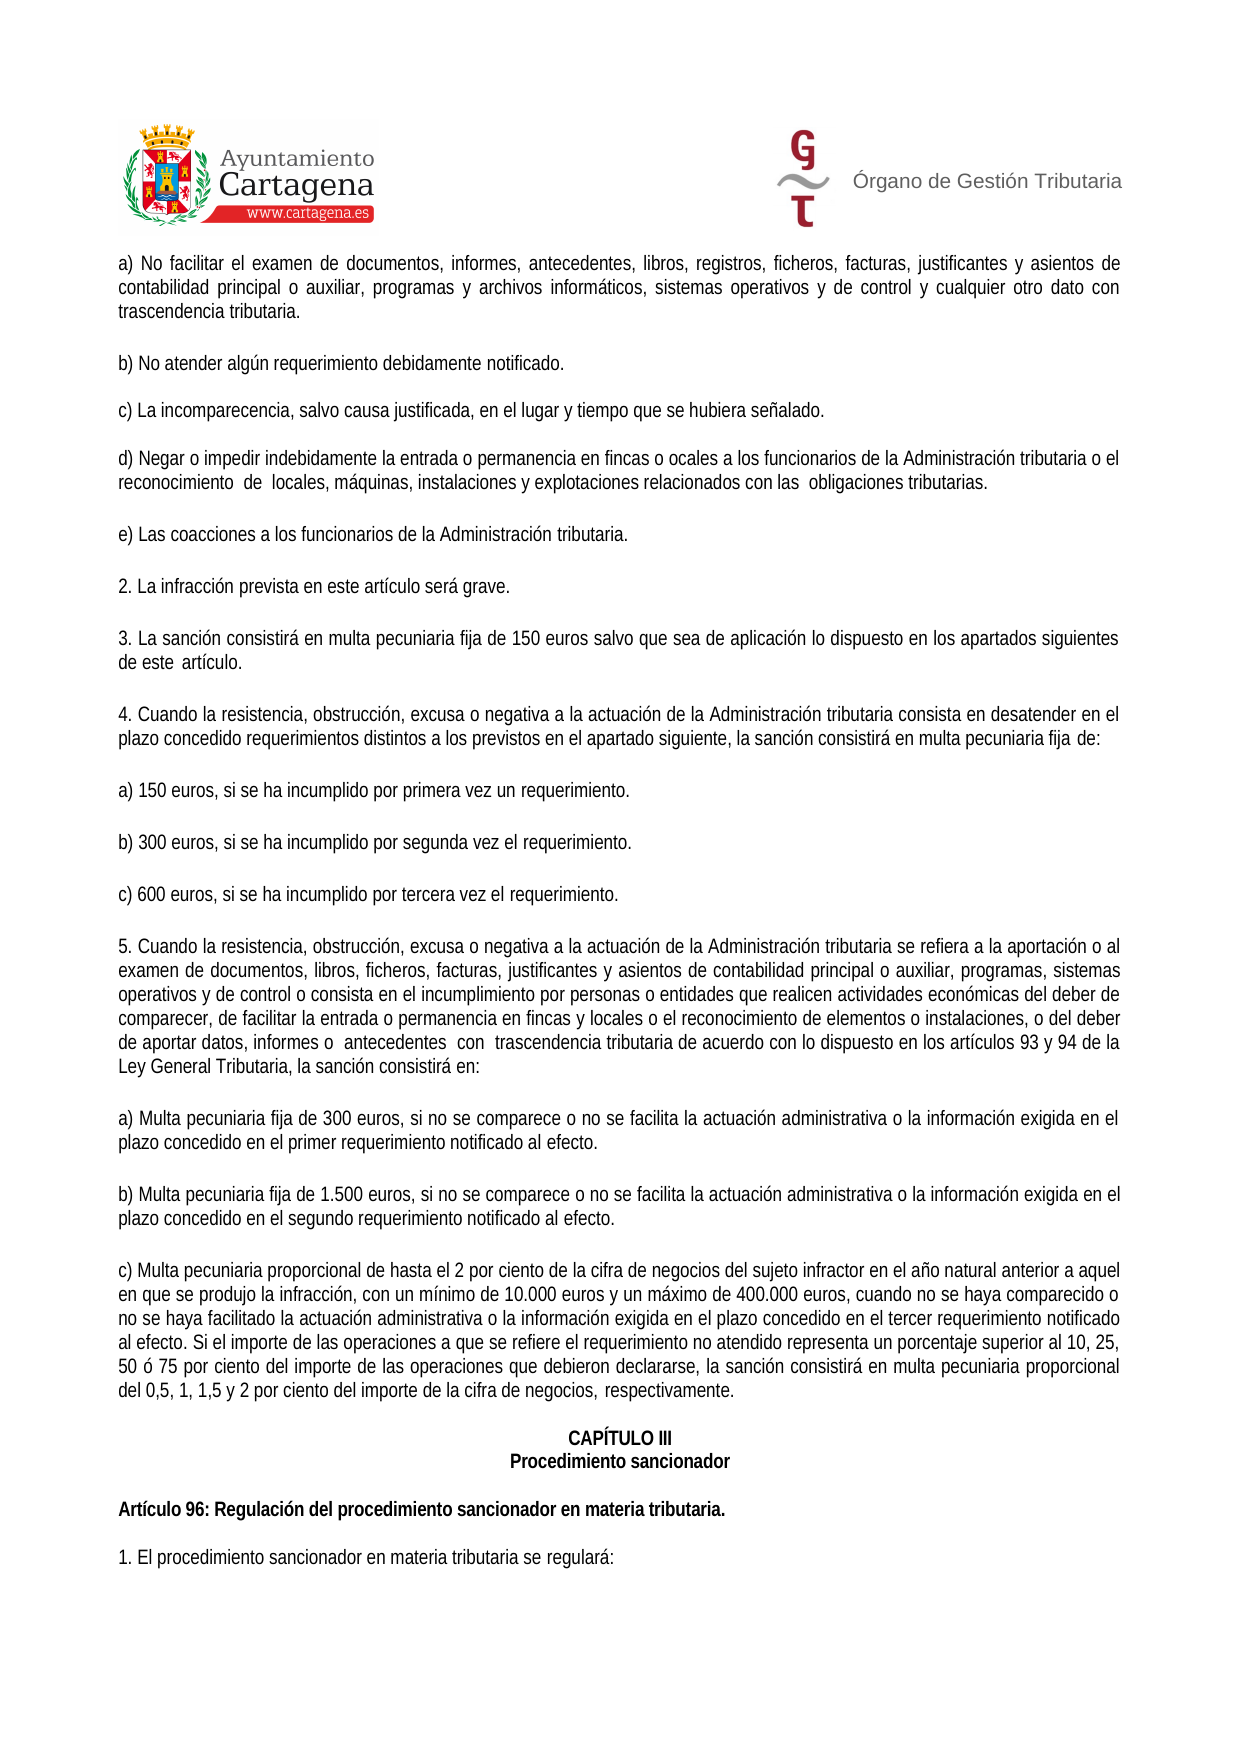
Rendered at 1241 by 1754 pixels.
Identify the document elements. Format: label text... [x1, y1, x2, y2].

list 2. La infracción prevista en este artículo será grave. [118, 574, 1122, 598]
text CAPÍTULO III [118, 1425, 1122, 1449]
list 1. El procedimiento sancionador en materia tributaria se regulará: [118, 1545, 1122, 1569]
list b) 300 euros, si se ha incumplido por segunda vez el requerimiento. [118, 830, 1122, 854]
list d) Negar o impedir indebidamente la entrada o permanencia en fincas o ocales a los funcionarios de la Administración tributaria o el reconocimiento de locales, máquinas, instalaciones y explotaciones relacionados con las obligaciones tributarias. [118, 446, 1122, 494]
list a) No facilitar el examen de documentos, informes, antecedentes, libros, registros, ficheros, facturas, justificantes y asientos de contabilidad principal o auxiliar, programas y archivos informáticos, sistemas operativos y de control y cualquier otro dato con trascendencia tributaria. [118, 251, 1122, 322]
list c) Multa pecuniaria proporcional de hasta el 2 por ciento de la cifra de negocios del sujeto infractor en el año natural anterior a aquel en que se produjo la infracción, con un mínimo de 10.000 euros y un máximo de 400.000 euros, cuando no se haya comparecido o no se haya facilitado la actuación administrativa o la información exigida en el plazo concedido en el tercer requerimiento notificado al efecto. Si el importe de las operaciones a que se refiere el requerimiento no atendido representa un porcentaje superior al 10, 25, 50 ó 75 por ciento del importe de las operaciones que debieron declararse, la sanción consistirá en multa pecuniaria proporcional del 0,5, 1, 1,5 y 2 por ciento del importe de la cifra de negocios, respectivamente. [118, 1258, 1122, 1401]
list b) No atender algún requerimiento debidamente notificado. [118, 351, 1122, 374]
list a) Multa pecuniaria fija de 300 euros, si no se comparece o no se facilita la actuación administrativa o la información exigida en el plazo concedido en el primer requerimiento notificado al efecto. [118, 1106, 1122, 1154]
list 5. Cuando la resistencia, obstrucción, excusa o negativa a la actuación de la Administración tributaria se refiera a la aportación o al examen de documentos, libros, ficheros, facturas, justificantes y asientos de contabilidad principal o auxiliar, programas, sistemas operativos y de control o consista en el incumplimiento por personas o entidades que realicen actividades económicas del deber de comparecer, de facilitar la entrada o permanencia en fincas y locales o el reconocimiento de elementos o instalaciones, o del deber de aportar datos, informes o antecedentes con trascendencia tributaria de acuerdo con lo dispuesto en los artículos 93 y 94 de la Ley General Tributaria, la sanción consistirá en: [118, 934, 1122, 1078]
text Artículo 96: Regulación del procedimiento sancionador en materia tributaria. [118, 1497, 1122, 1521]
list a) 150 euros, si se ha incumplido por primera vez un requerimiento. [118, 778, 1122, 802]
list e) Las coacciones a los funcionarios de la Administración tributaria. [118, 522, 1122, 546]
list b) Multa pecuniaria fija de 1.500 euros, si no se comparece o no se facilita la actuación administrativa o la información exigida en el plazo concedido en el segundo requerimiento notificado al efecto. [118, 1182, 1122, 1230]
list c) La incomparecencia, salvo causa justificada, en el lugar y tiempo que se hubiera señalado. [118, 398, 1122, 422]
text Procedimiento sancionador [118, 1449, 1122, 1473]
list c) 600 euros, si se ha incumplido por tercera vez el requerimiento. [118, 882, 1122, 906]
picture [117, 119, 379, 236]
list 4. Cuando la resistencia, obstrucción, excusa o negativa a la actuación de la Administración tributaria consista en desatender en el plazo concedido requerimientos distintos a los previstos en el apartado siguiente, la sanción consistirá en multa pecuniaria fija de: [118, 702, 1122, 750]
list 3. La sanción consistirá en multa pecuniaria fija de 150 euros salvo que sea de aplicación lo dispuesto en los apartados siguientes de este artículo. [118, 626, 1122, 674]
